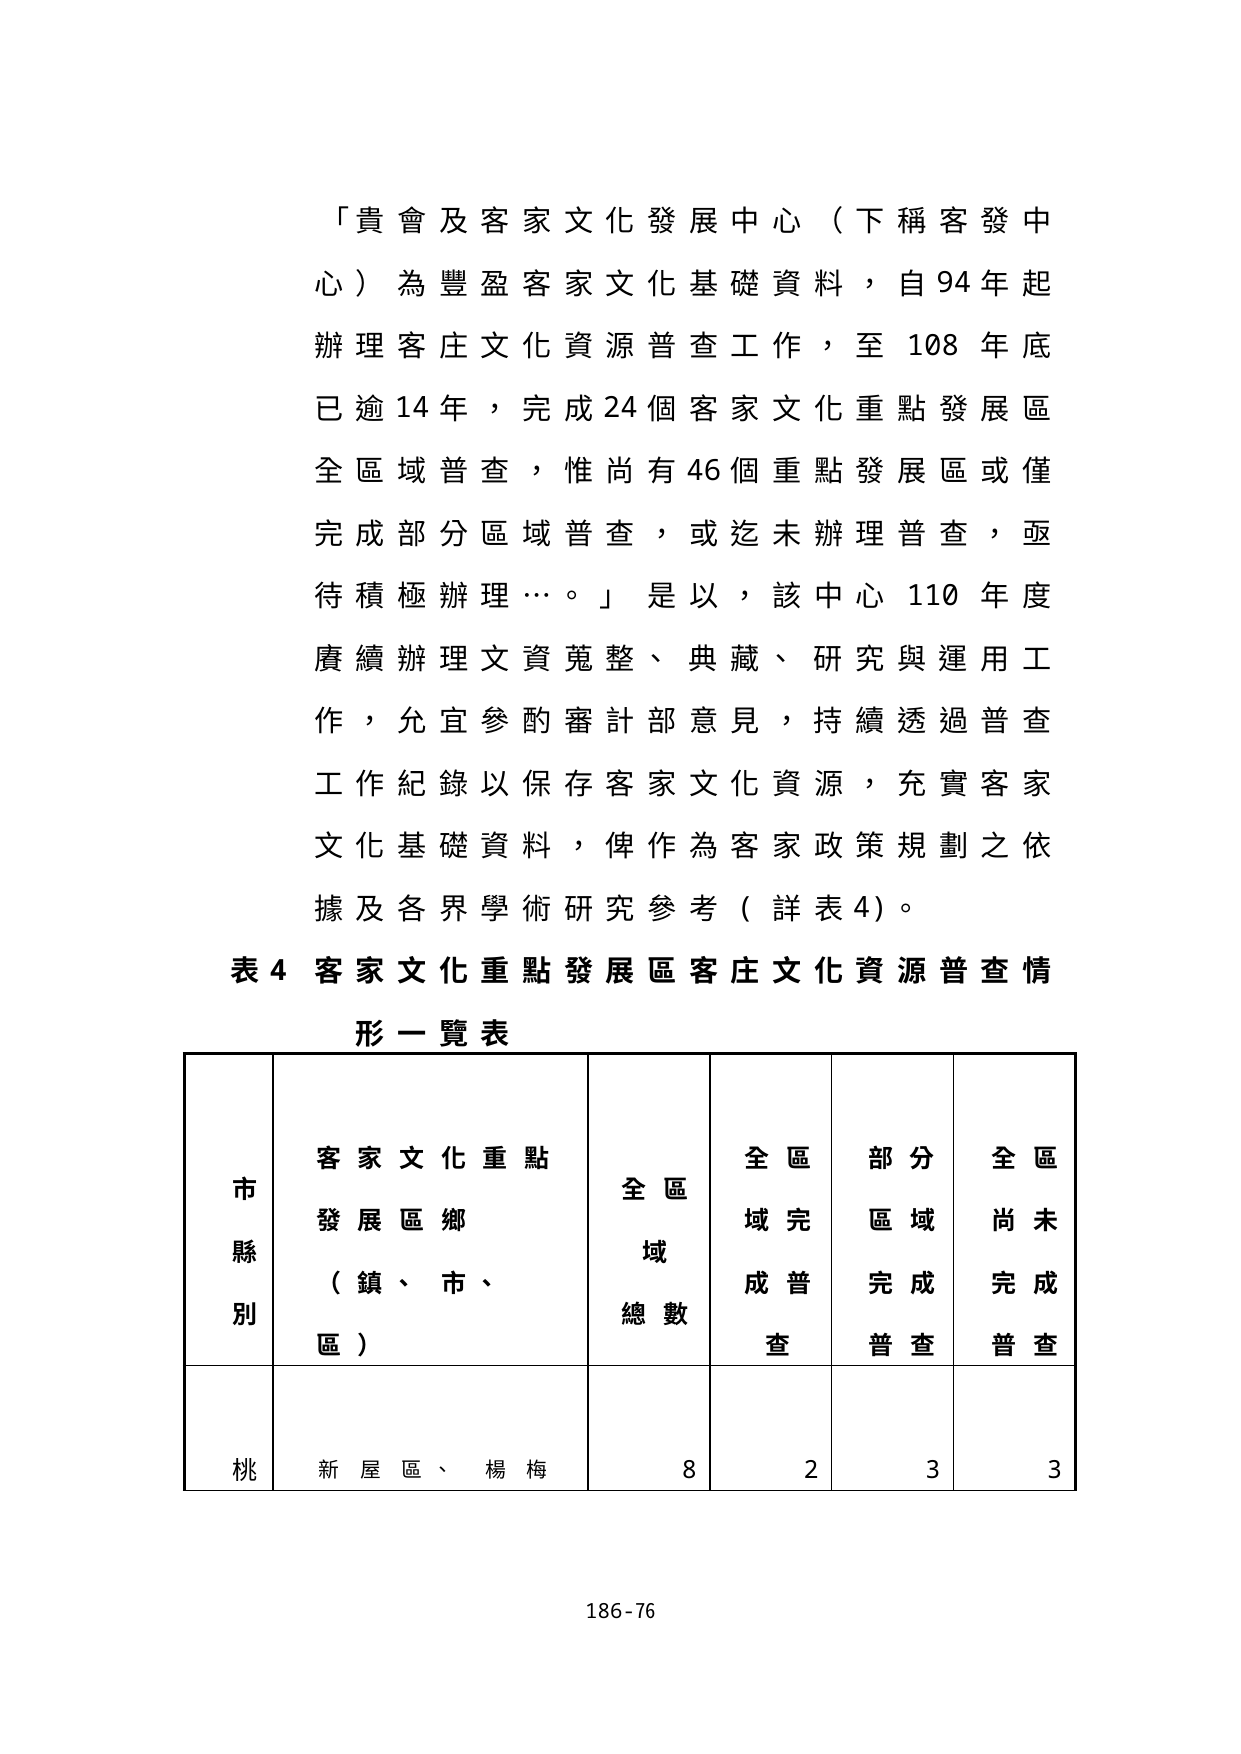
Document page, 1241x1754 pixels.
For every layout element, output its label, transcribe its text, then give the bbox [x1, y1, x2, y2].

table_header 部分區域完成普查 [832, 1055, 953, 1365]
text 「貴會及客家文化發展中心（下稱客發中心）為豐盈客家文化基礎資料，自94年起辦理客庄文化資源普查工作，至108年底已逾14年，完成24個客家文化重點發展區全區域普查，惟尚有46個重點發展區或僅完成部分區域普查，或迄未辦理普查，亟待積極辦理…。」是以，該中心110年度賡續辦理文資蒐整、典藏、研究與運用工作，允宜參酌審計部意見，持續透過普查工作紀錄以保存客家文化資源，充實客家文化基礎資料，俾作為客家政策規劃之依據及各界學術研究參考(詳表4)。 [271, 177, 1058, 927]
table_header 全區域完成普查 [711, 1055, 831, 1365]
table_cell 新屋區、楊梅 [274, 1366, 587, 1490]
table_header 全區尚未完成普查 [954, 1055, 1074, 1365]
table_header 客家文化重點發展區鄉（鎮、市、區） [274, 1055, 587, 1365]
table_cell 8 [589, 1366, 709, 1490]
table_header 市縣別 [186, 1055, 272, 1365]
table_header 全區域 總數 [589, 1055, 709, 1365]
table_cell 3 [832, 1366, 953, 1490]
text 表4 客家文化重點發展區客庄文化資源普查情形一覽表 [184, 927, 1066, 1052]
table_cell 3 [954, 1366, 1074, 1490]
table_cell 桃 [186, 1366, 272, 1490]
table_cell 2 [711, 1366, 831, 1490]
